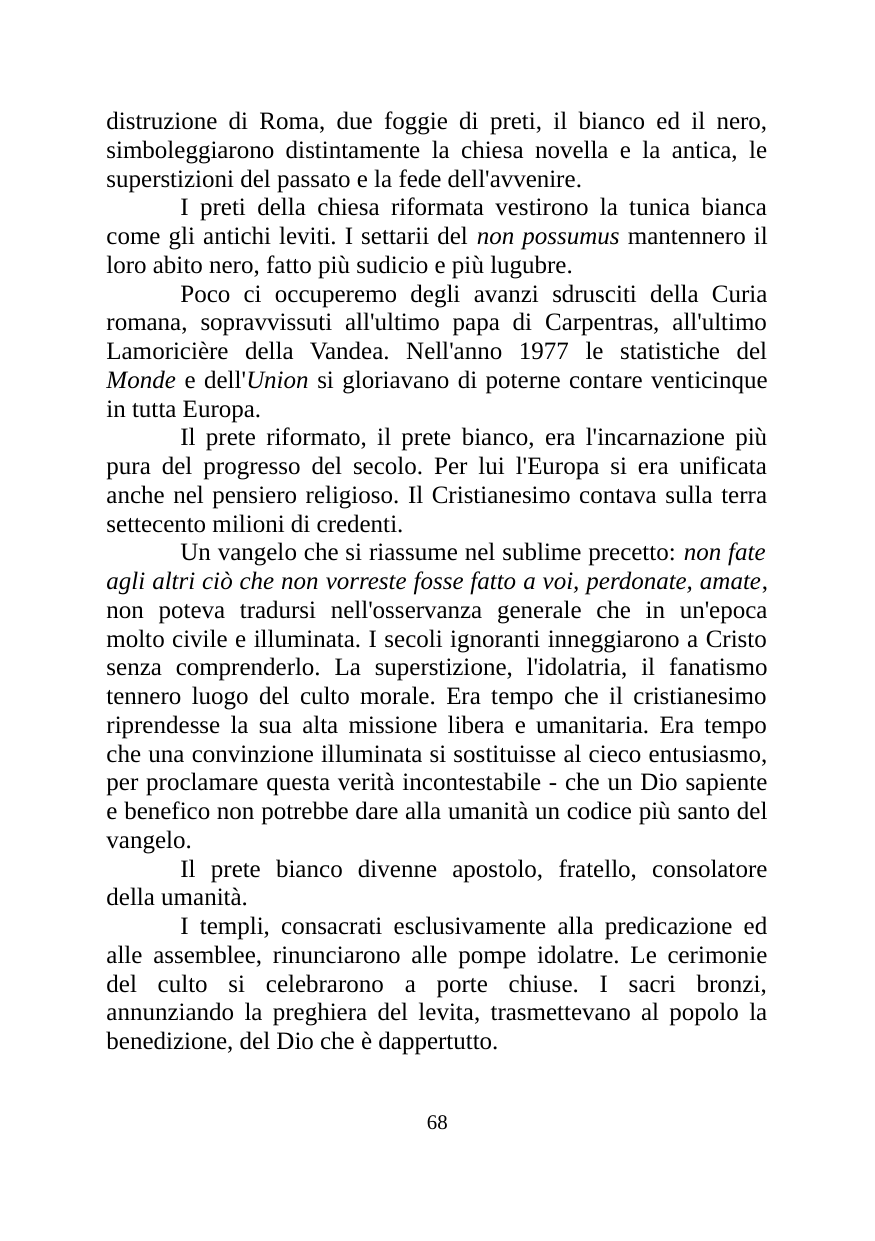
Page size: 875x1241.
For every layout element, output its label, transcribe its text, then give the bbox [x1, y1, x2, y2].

text Il prete bianco divenne apostolo, fratello, consolatore della umanità. [106, 854, 768, 911]
text I preti della chiesa riformata vestirono la tunica bianca come gli antichi leviti. I settarii del non possumus mantennero il loro abito nero, fatto più sudicio e più lugubre. [106, 192, 768, 279]
text Il prete riformato, il prete bianco, era l'incarnazione più pura del progresso del secolo. Per lui l'Europa si era unificata anche nel pensiero religioso. Il Cristianesimo contava sulla terra settecento milioni di credenti. [106, 422, 768, 537]
text distruzione di Roma, due foggie di preti, il bianco ed il nero, simboleggiarono distintamente la chiesa novella e la antica, le superstizioni del passato e la fede dell'avvenire. [106, 106, 768, 192]
text Un vangelo che si riassume nel sublime precetto: non fate agli altri ciò che non vorreste fosse fatto a voi, perdonate, amate, non poteva tradursi nell'osservanza generale che in un'epoca molto civile e illuminata. I secoli ignoranti inneggiarono a Cristo senza comprenderlo. La superstizione, l'idolatria, il fanatismo tennero luogo del culto morale. Era tempo che il cristianesimo riprendesse la sua alta missione libera e umanitaria. Era tempo che una convinzione illuminata si sostituisse al cieco entusiasmo, per proclamare questa verità incontestabile - che un Dio sapiente e benefico non potrebbe dare alla umanità un codice più santo del vangelo. [106, 537, 768, 854]
text I templi, consacrati esclusivamente alla predicazione ed alle assemblee, rinunciarono alle pompe idolatre. Le cerimonie del culto si celebrarono a porte chiuse. I sacri bronzi, annunziando la preghiera del levita, trasmettevano al popolo la benedizione, del Dio che è dappertutto. [106, 911, 768, 1055]
text Poco ci occuperemo degli avanzi sdrusciti della Curia romana, sopravvissuti all'ultimo papa di Carpentras, all'ultimo Lamoricière della Vandea. Nell'anno 1977 le statistiche del Monde e dell'Union si gloriavano di poterne contare venticinque in tutta Europa. [106, 279, 768, 422]
